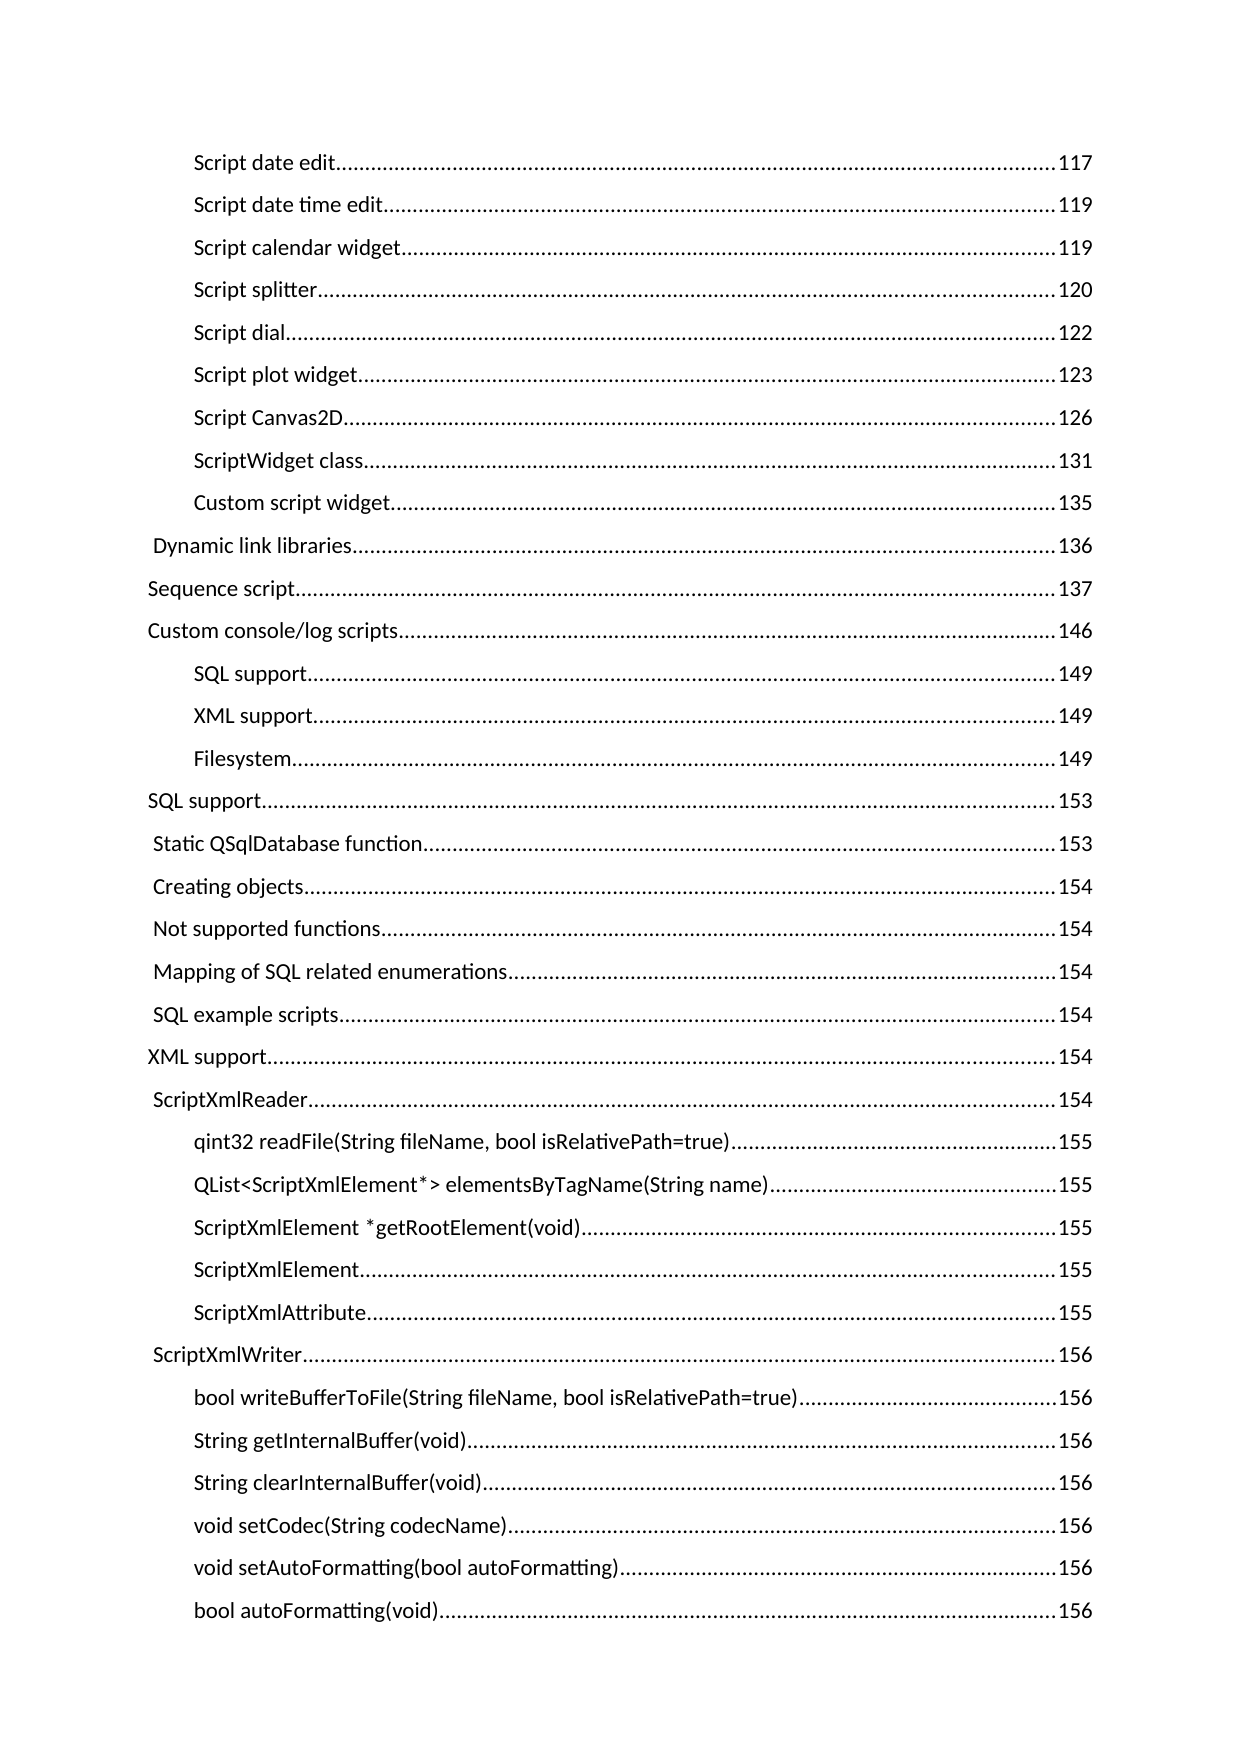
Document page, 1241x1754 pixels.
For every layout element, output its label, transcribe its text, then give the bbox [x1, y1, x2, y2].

text Static QSqlDatabase function 153 [153, 829, 1093, 857]
text ScriptXmlElement 155 [193, 1255, 1093, 1283]
text void setAutoFormatting(bool autoFormatting) 156 [193, 1553, 1093, 1582]
text ScriptWidget class 131 [193, 446, 1093, 474]
text Sequence script 137 [148, 574, 1093, 602]
text Script date time edit 119 [193, 190, 1093, 218]
text Script date edit 117 [193, 148, 1093, 176]
text SQL support 149 [193, 659, 1093, 687]
text void setCodec(String codecName) 156 [193, 1511, 1093, 1539]
text Filesystem 149 [193, 744, 1093, 772]
text ScriptXmlAttribute 155 [193, 1298, 1093, 1326]
text ScriptXmlReader 154 [153, 1085, 1093, 1113]
text bool autoFormatting(void) 156 [193, 1596, 1093, 1624]
text Script dial 122 [193, 318, 1093, 346]
text qint32 readFile(String fileName, bool isRelativePath=true) 155 [193, 1127, 1093, 1156]
text XML support 154 [148, 1042, 1093, 1070]
text SQL example scripts 154 [153, 1000, 1093, 1028]
text XML support 149 [193, 701, 1093, 729]
text Script plot widget 123 [193, 361, 1093, 389]
text String clearInternalBuffer(void) 156 [193, 1468, 1093, 1496]
text ScriptXmlWriter 156 [153, 1341, 1093, 1368]
text SQL support 153 [148, 787, 1093, 815]
text Dynamic link libraries 136 [153, 531, 1093, 559]
text Custom script widget 135 [193, 488, 1093, 516]
text Mapping of SQL related enumerations 154 [153, 957, 1093, 985]
text ScriptXmlElement *getRootElement(void) 155 [193, 1213, 1093, 1241]
text String getInternalBuffer(void) 156 [193, 1426, 1093, 1454]
text Script Canvas2D 126 [193, 403, 1093, 431]
text Script calendar widget 119 [193, 233, 1093, 261]
text Script splitter 120 [193, 275, 1093, 303]
text QList<ScriptXmlElement*> elementsByTagName(String name) 155 [193, 1170, 1093, 1198]
text Custom console/log scripts 146 [148, 616, 1093, 644]
text Creating objects 154 [153, 872, 1093, 900]
text bool writeBufferToFile(String fileName, bool isRelativePath=true) 156 [193, 1383, 1093, 1411]
text Not supported functions 154 [153, 914, 1093, 942]
